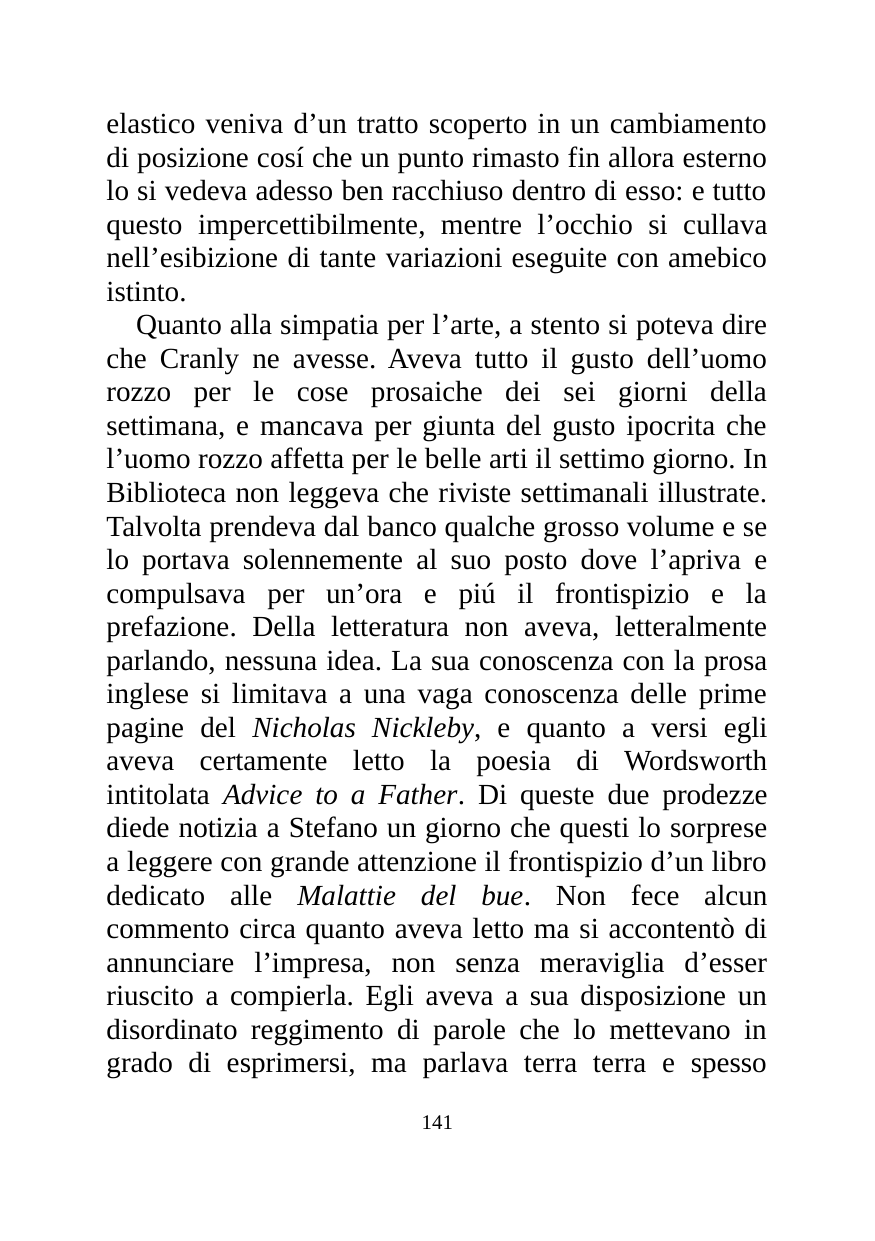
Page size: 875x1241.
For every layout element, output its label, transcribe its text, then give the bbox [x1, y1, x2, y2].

text elastico veniva d’un tratto scoperto in un cambiamento di posizione cosí che un punto rimasto fin allora esterno lo si vedeva adesso ben racchiuso dentro di esso: e tutto questo impercettibilmente, mentre l’occhio si cullava nell’esibizione di tante variazioni eseguite con amebico istinto. [106, 106, 768, 307]
text Quanto alla simpatia per l’arte, a stento si poteva dire che Cranly ne avesse. Aveva tutto il gusto dell’uomo rozzo per le cose prosaiche dei sei giorni della settimana, e mancava per giunta del gusto ipocrita che l’uomo rozzo affetta per le belle arti il settimo giorno. In Biblioteca non leggeva che riviste settimanali illustrate. Talvolta prendeva dal banco qualche grosso volume e se lo portava solennemente al suo posto dove l’apriva e compulsava per un’ora e piú il frontispizio e la prefazione. Della letteratura non aveva, letteralmente parlando, nessuna idea. La sua conoscenza con la prosa inglese si limitava a una vaga conoscenza delle prime pagine del Nicholas Nickleby, e quanto a versi egli aveva certamente letto la poesia di Wordsworth intitolata Advice to a Father. Di queste due prodezze diede notizia a Stefano un giorno che questi lo sorprese a leggere con grande attenzione il frontispizio d’un libro dedicato alle Malattie del bue. Non fece alcun commento circa quanto aveva letto ma si accontentò di annunciare l’impresa, non senza meraviglia d’esser riuscito a compierla. Egli aveva a sua disposizione un disordinato reggimento di parole che lo mettevano in grado di esprimersi, ma parlava terra terra e spesso [106, 307, 768, 1079]
